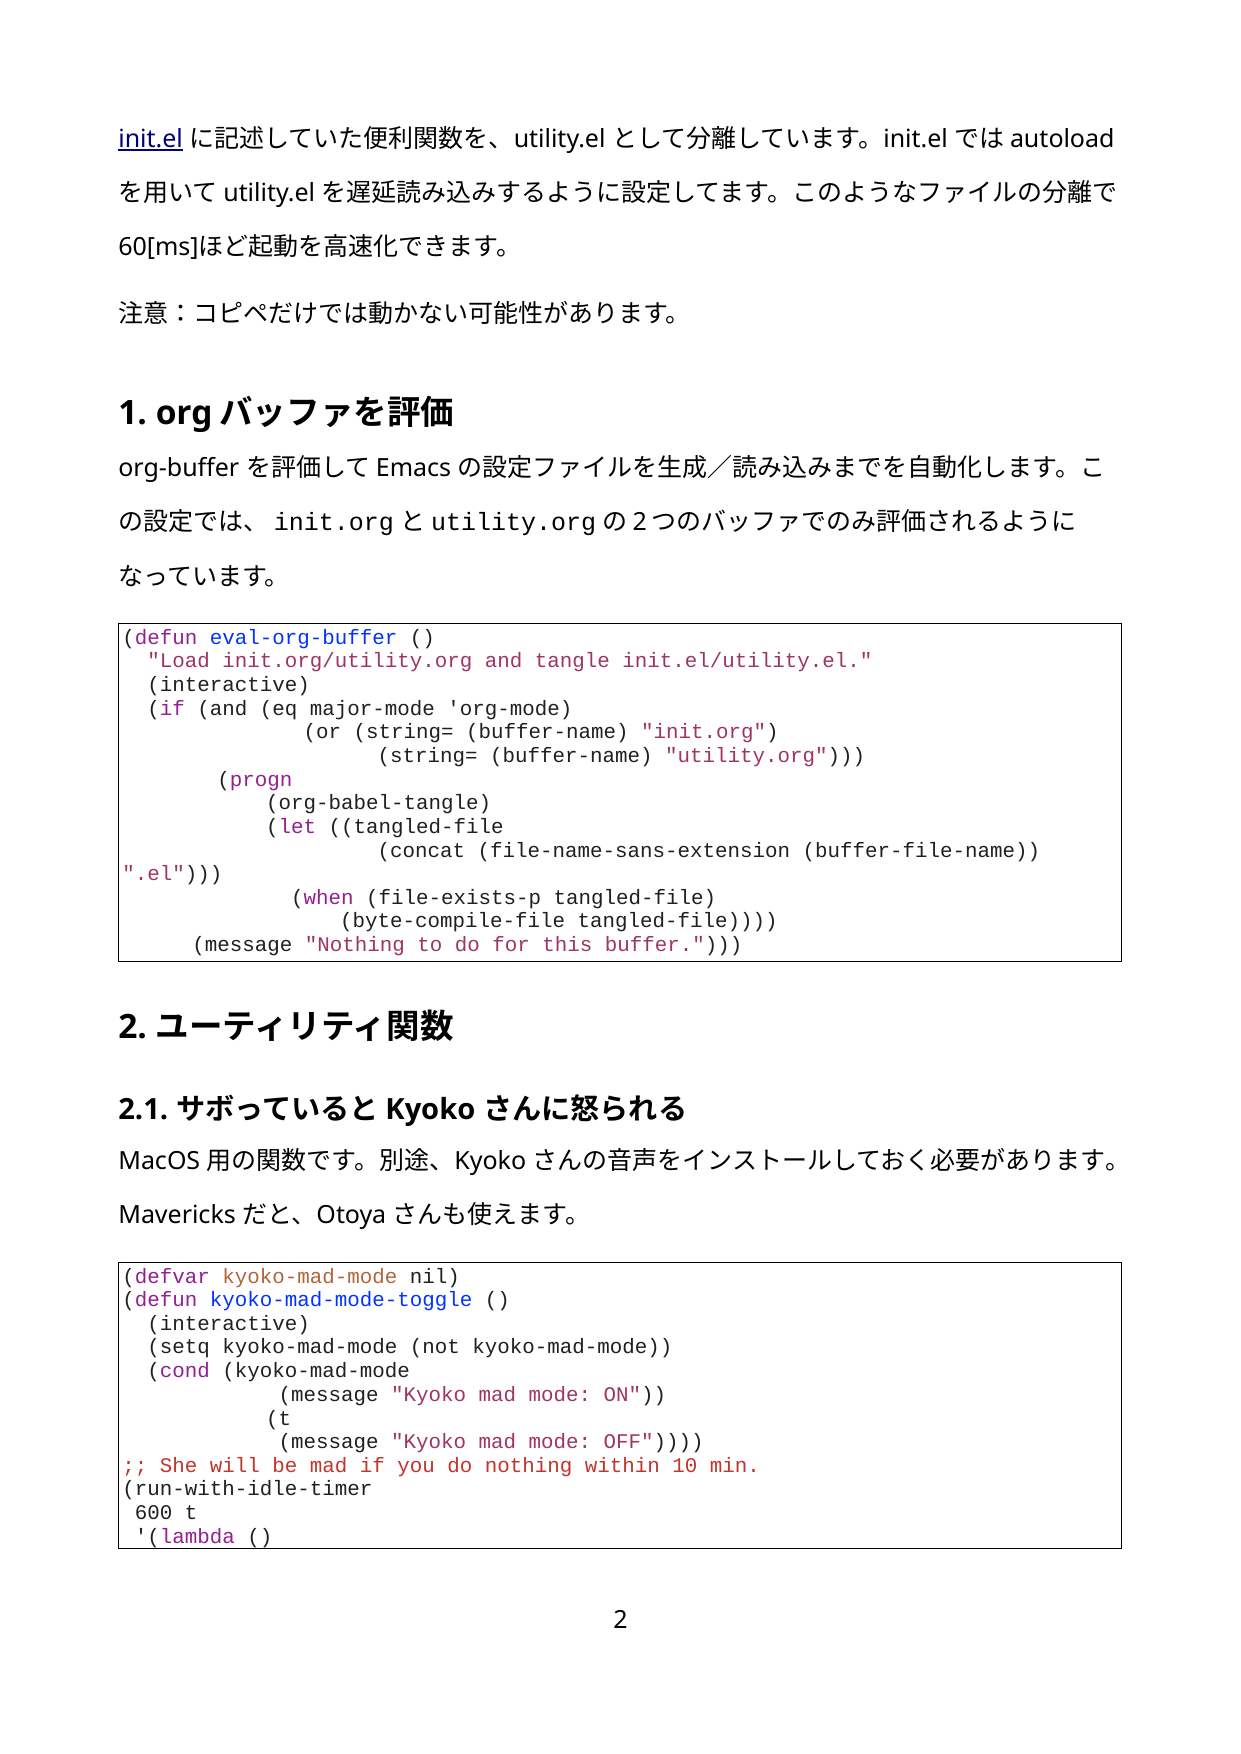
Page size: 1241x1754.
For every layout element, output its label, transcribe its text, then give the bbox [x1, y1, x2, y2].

text (defun kyoko-mad-mode-toggle () [119, 1285, 1121, 1309]
text ;; She will be mad if you do nothing within 10 min. [119, 1451, 1121, 1474]
text (message "Kyoko mad mode: ON")) [119, 1380, 1121, 1403]
text '(lambda () [119, 1522, 1121, 1548]
text (or (string= (buffer-name) "init.org") [119, 717, 1121, 741]
text "Load init.org/utility.org and tangle init.el/utility.el." [119, 646, 1121, 670]
text 注意：コピペだけでは動かない可能性があります。 [118, 294, 1122, 330]
text init.el に記述していた便利関数を、utility.el として分離しています。init.el では autoload を用いて utility.el を遅延読み込みするように設定してます。このようなファイルの分離で60[ms]ほど起動を高速化できます。 [118, 118, 1122, 263]
text (cond (kyoko-mad-mode [119, 1356, 1121, 1380]
subtitle ユーティリティ関数 [118, 999, 1122, 1048]
text (byte-compile-file tangled-file)))) [119, 907, 1121, 930]
text (interactive) [119, 1309, 1121, 1333]
text (interactive) [119, 670, 1121, 694]
text (when (file-exists-p tangled-file) [119, 883, 1121, 907]
text (let ((tangled-file [119, 812, 1121, 836]
text org-buffer を評価して Emacs の設定ファイルを生成／読み込みまでを自動化します。この設定では、 init.org と utility.org の2つのバッファでのみ評価されるようになっています。 [118, 447, 1122, 592]
text (if (and (eq major-mode 'org-mode) [119, 694, 1121, 717]
text (message "Nothing to do for this buffer."))) [119, 930, 1121, 961]
text (defvar kyoko-mad-mode nil) [119, 1263, 1121, 1285]
text (string= (buffer-name) "utility.org"))) [119, 741, 1121, 765]
text (message "Kyoko mad mode: OFF")))) [119, 1427, 1121, 1451]
text (defun eval-org-buffer () [119, 624, 1121, 646]
text (progn [119, 765, 1121, 788]
text (run-with-idle-timer [119, 1474, 1121, 1498]
text (setq kyoko-mad-mode (not kyoko-mad-mode)) [119, 1333, 1121, 1356]
text 600 t [119, 1498, 1121, 1522]
subtitle サボっていると Kyoko さんに怒られる [118, 1086, 1122, 1128]
text (concat (file-name-sans-extension (buffer-file-name)) ".el"))) [119, 836, 1121, 883]
subtitle orgバッファを評価 [118, 386, 1122, 434]
text MacOS 用の関数です。別途、Kyoko さんの音声をインストールしておく必要があります。Mavericks だと、Otoya さんも使えます。 [118, 1140, 1122, 1231]
text (org-babel-tangle) [119, 788, 1121, 812]
text (t [119, 1403, 1121, 1427]
